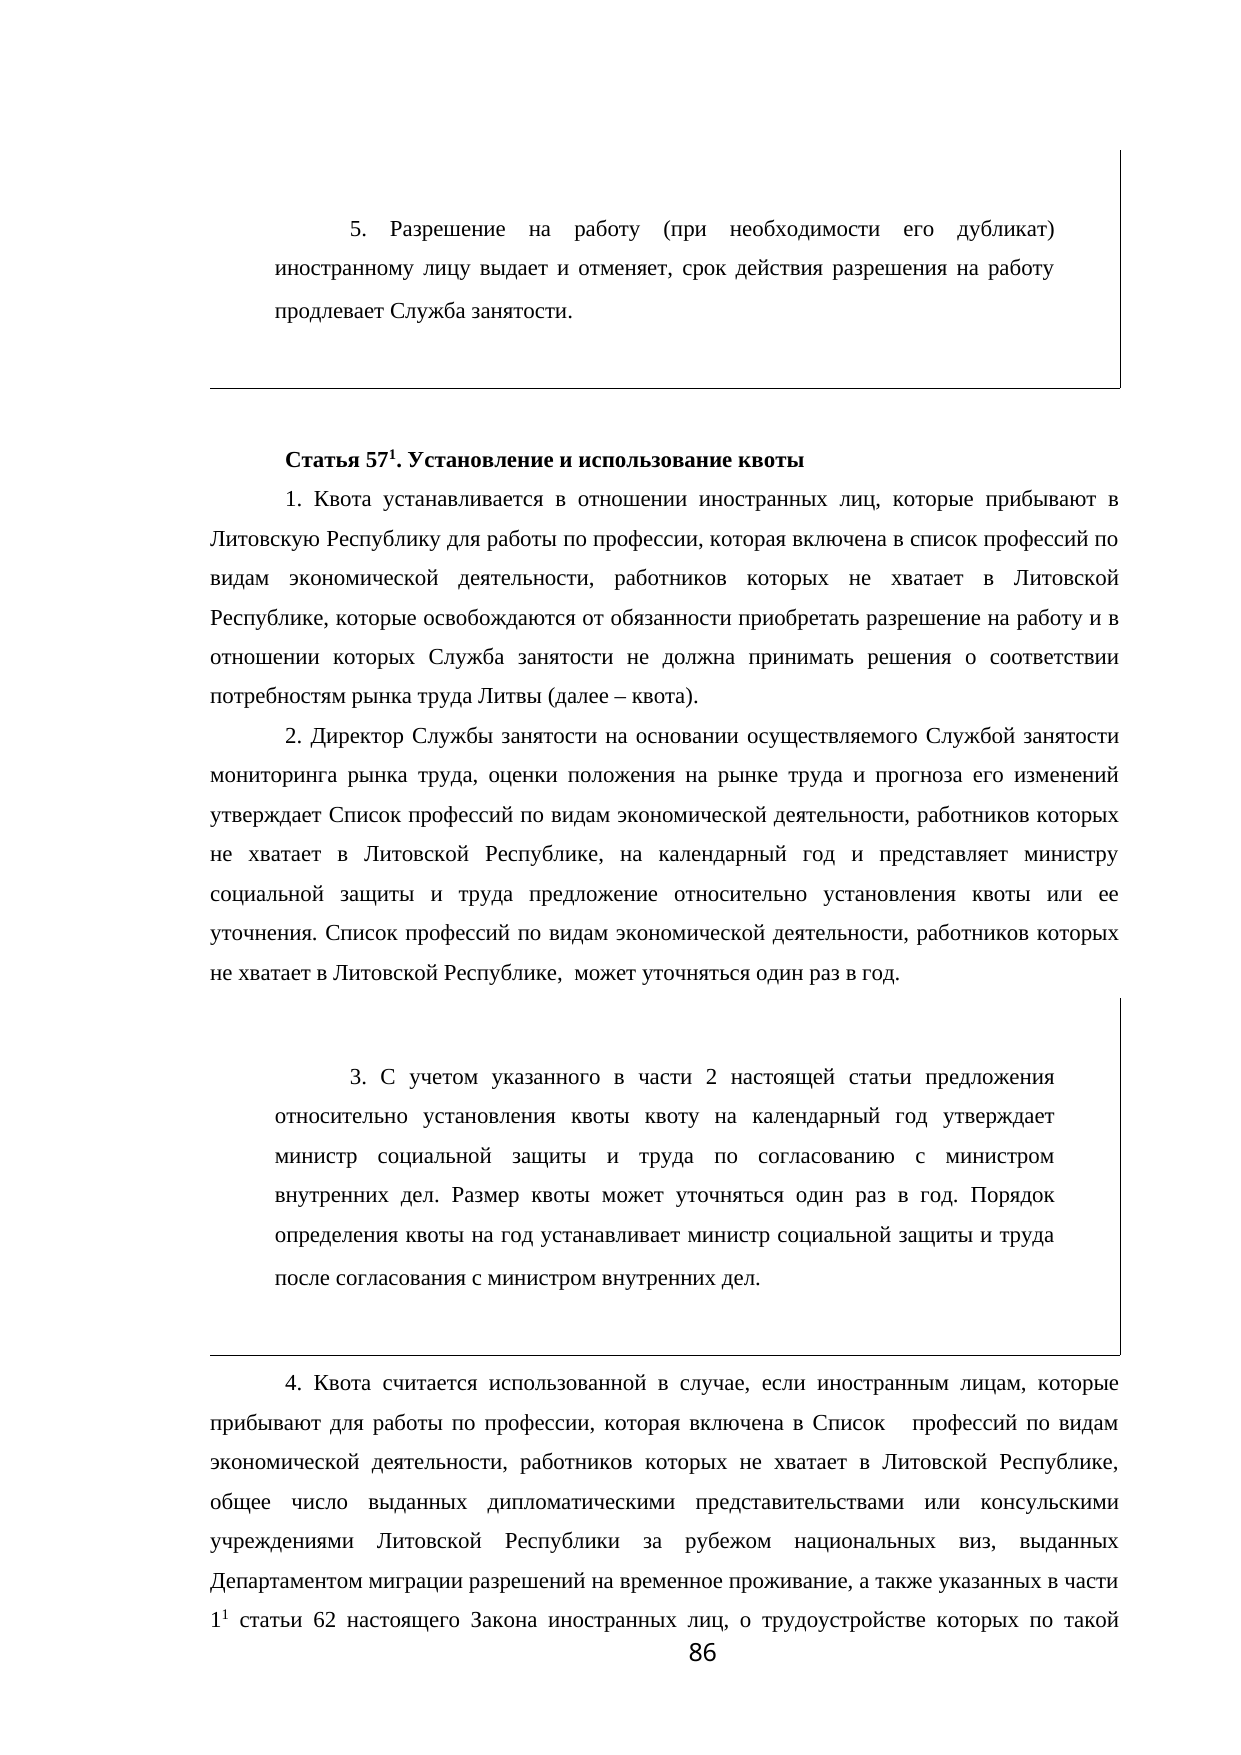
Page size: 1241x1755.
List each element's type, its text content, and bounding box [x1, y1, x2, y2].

text Статья 571. Установление и использование квоты [210, 446, 1120, 472]
text 2. Директор Службы занятости на основании осуществляемого Службой занятости мониторинга рынка труда, оценки положения на рынке труда и прогноза его изменений утверждает Список профессий по видам экономической деятельности, работников которых не хватает в Литовской Республике, на календарный год и представляет министру социальной защиты и труда предложение относительно установления квоты или ее уточнения. Список профессий по видам экономической деятельности, работников которых не хватает в Литовской Республике, может уточняться один раз в год. [210, 722, 1120, 985]
text 1. Квота устанавливается в отношении иностранных лиц, которые прибывают в Литовскую Республику для работы по профессии, которая включена в список профессий по видам экономической деятельности, работников которых не хватает в Литовской Республике, которые освобождаются от обязанности приобретать разрешение на работу и в отношении которых Служба занятости не должна принимать решения о соответствии потребностям рынка труда Литвы (далее – квота). [210, 485, 1120, 709]
text 3. С учетом указанного в части 2 настоящей статьи предложения относительно установления квоты квоту на календарный год утверждает министр социальной защиты и труда по согласованию с министром внутренних дел. Размер квоты может уточняться один раз в год. Порядок определения квоты на год устанавливает министр социальной защиты и труда после согласования с министром внутренних дел. [210, 998, 1120, 1355]
text 4. Квота считается использованной в случае, если иностранным лицам, которые прибывают для работы по профессии, которая включена в Список профессий по видам экономической деятельности, работников которых не хватает в Литовской Республике, общее число выданных дипломатическими представительствами или консульскими учреждениями Литовской Республики за рубежом национальных виз, выданных Департаментом миграции разрешений на временное проживание, а также указанных в части 11 статьи 62 настоящего Закона иностранных лиц, о трудоустройстве которых по такой [210, 1369, 1120, 1632]
text 5. Разрешение на работу (при необходимости его дубликат) иностранному лицу выдает и отменяет, срок действия разрешения на работу продлевает Служба занятости. [210, 150, 1120, 388]
